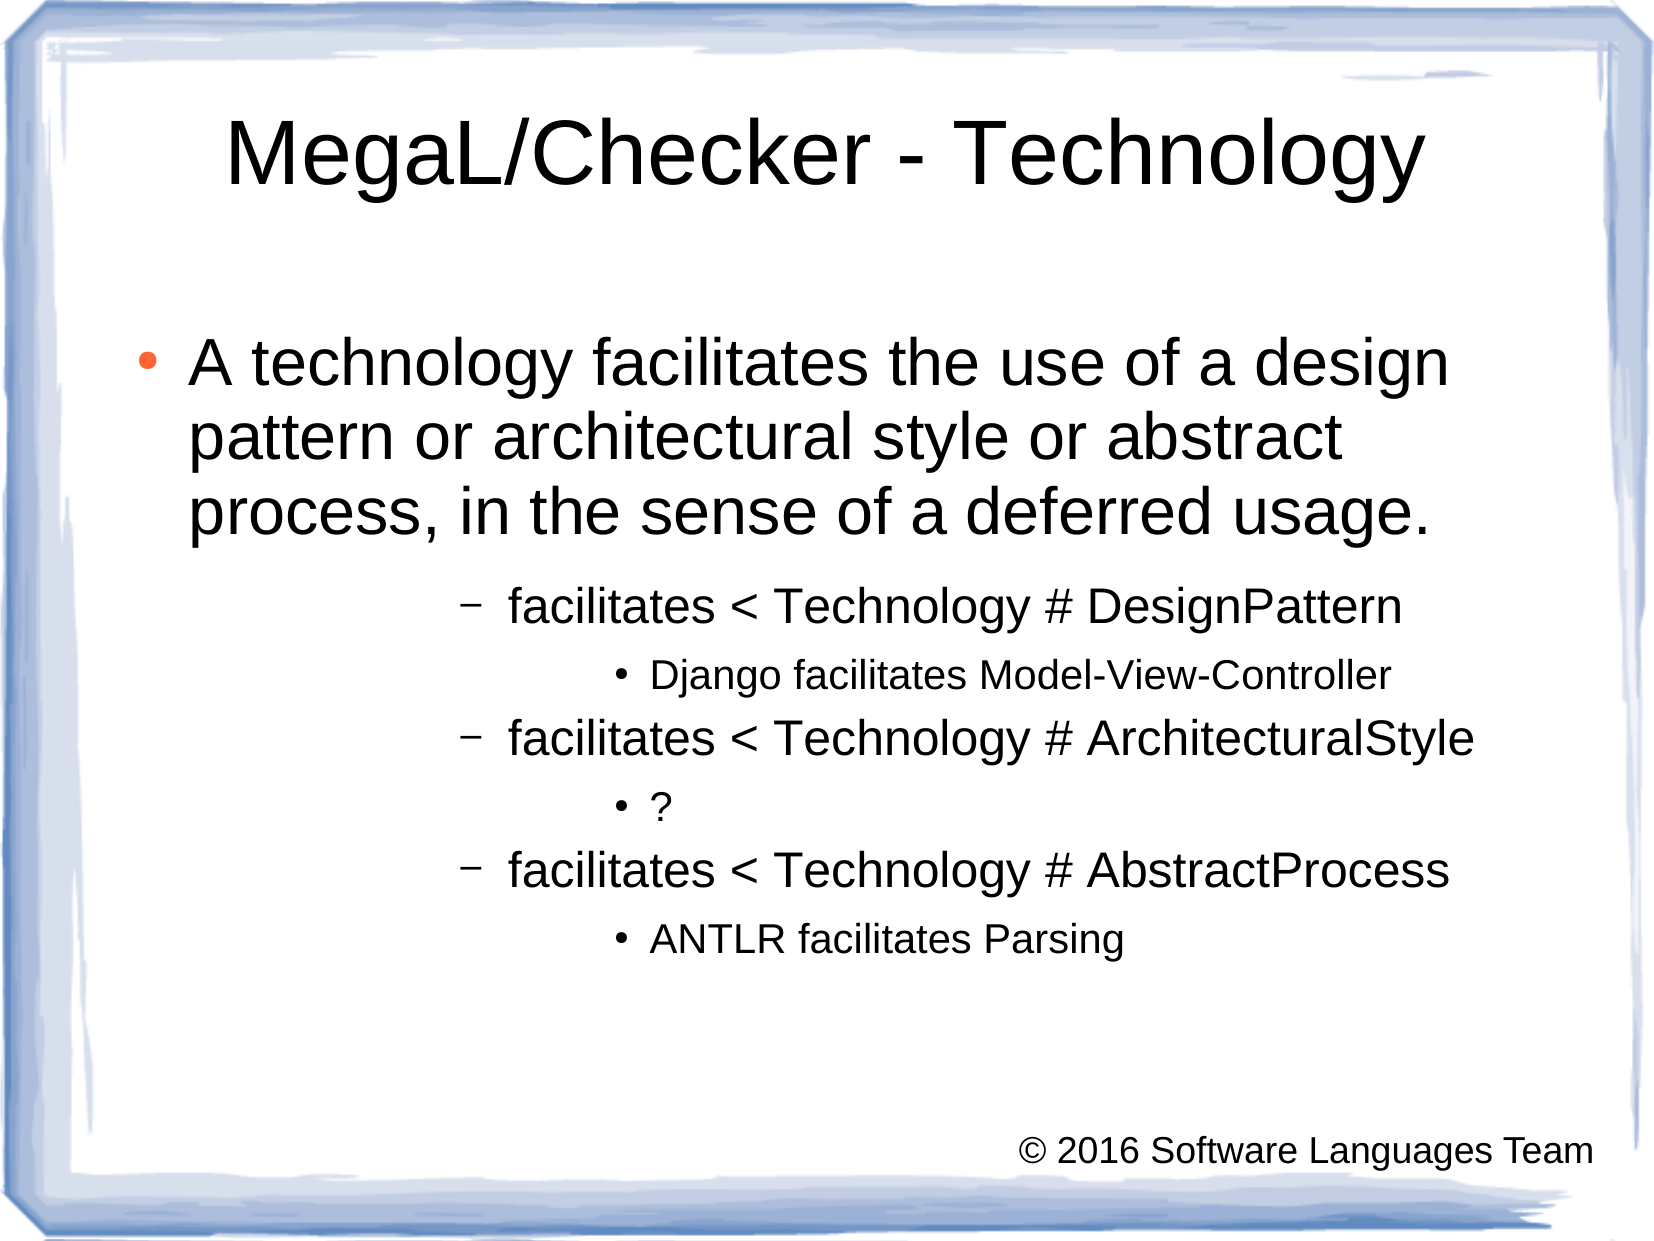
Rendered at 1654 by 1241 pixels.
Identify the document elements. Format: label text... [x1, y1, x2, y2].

title MegaL/Checker - Technology [82, 49, 1571, 257]
list A technology facilitates the use of a design pattern or architectural style or abstract process, in the sense of a deferred usage. facilitates < Technology # DesignPattern Django facilitates Model-View-Controller facilitates < Technology # ArchitecturalStyle ? facilitates < Technology # AbstractProcess ANTLR facilitates Parsing [118, 324, 1571, 1050]
picture [0, 0, 1654, 1241]
text_box © 2016 Software Languages Team [1003, 1122, 1625, 1182]
